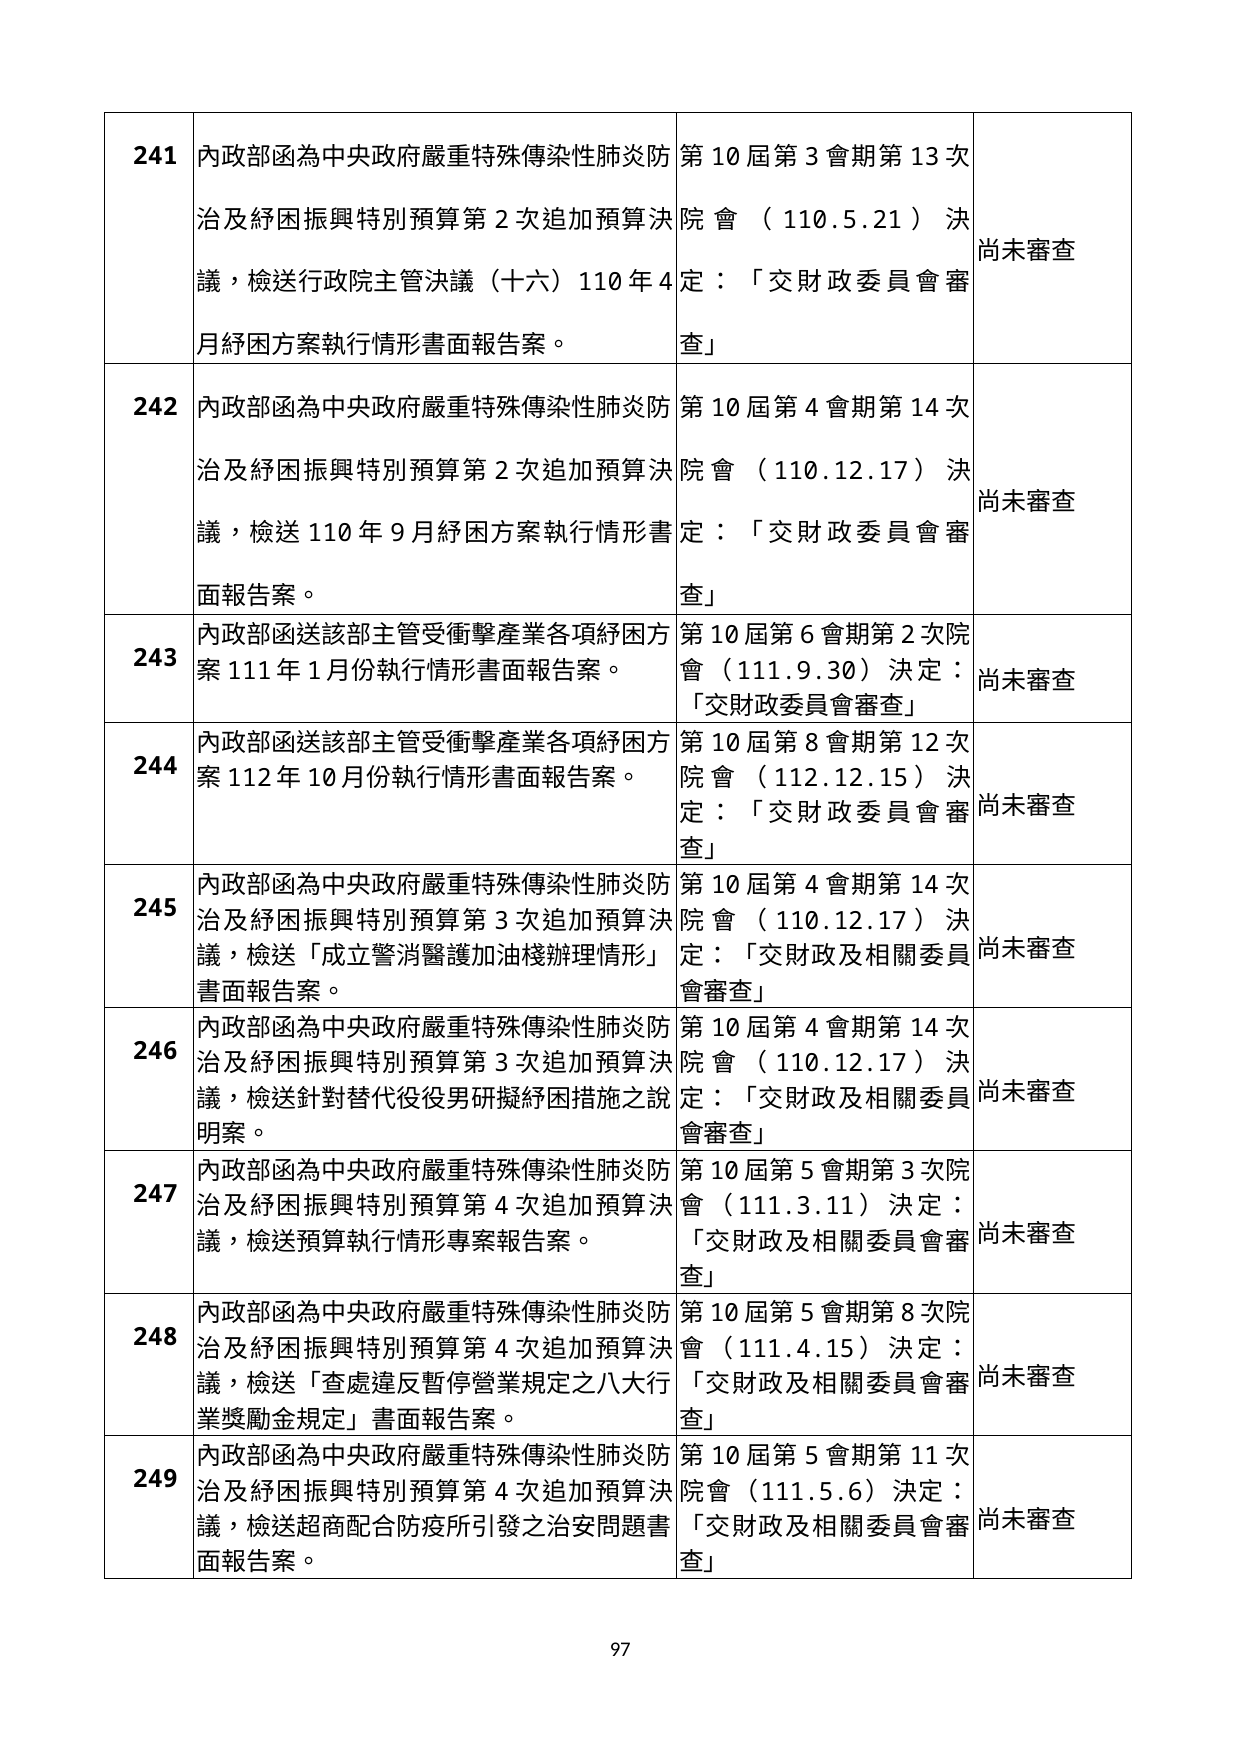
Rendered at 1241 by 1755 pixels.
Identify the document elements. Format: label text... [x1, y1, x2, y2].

table_cell 第10屆第4會期第14次院會（110.12.17）決定：「交財政委員會審查」 [677, 364, 973, 614]
table_cell [105, 615, 193, 722]
table_cell 第10屆第5會期第3次院會（111.3.11）決定：「交財政及相關委員會審查」 [677, 1151, 973, 1292]
table_cell 第10屆第8會期第12次院會（112.12.15）決定：「交財政委員會審查」 [677, 723, 973, 864]
table_cell 內政部函送該部主管受衝擊產業各項紓困方案111年1月份執行情形書面報告案。 [194, 615, 676, 722]
table_cell 尚未審查 [974, 1151, 1131, 1292]
table_cell 第10屆第6會期第2次院會（111.9.30）決定：「交財政委員會審查」 [677, 615, 973, 722]
table_cell [1132, 1150, 1136, 1292]
table_cell 尚未審查 [974, 1008, 1131, 1150]
table_cell [105, 1436, 193, 1578]
table_cell 內政部函為中央政府嚴重特殊傳染性肺炎防治及紓困振興特別預算第2次追加預算決議，檢送行政院主管決議（十六）110年4月紓困方案執行情形書面報告案。 [194, 113, 676, 363]
table_cell 內政部函為中央政府嚴重特殊傳染性肺炎防治及紓困振興特別預算第4次追加預算決議，檢送「查處違反暫停營業規定之八大行業獎勵金規定」書面報告案。 [194, 1294, 676, 1435]
table_cell 內政部函為中央政府嚴重特殊傳染性肺炎防治及紓困振興特別預算第4次追加預算決議，檢送超商配合防疫所引發之治安問題書面報告案。 [194, 1436, 676, 1578]
table_cell 尚未審查 [974, 1436, 1131, 1578]
table_cell [105, 1294, 193, 1435]
table_cell [1132, 1435, 1136, 1578]
table_cell [105, 364, 193, 614]
table_cell 內政部函送該部主管受衝擊產業各項紓困方案112年10月份執行情形書面報告案。 [194, 723, 676, 864]
table_cell [1132, 1007, 1136, 1150]
table_cell 內政部函為中央政府嚴重特殊傳染性肺炎防治及紓困振興特別預算第4次追加預算決議，檢送預算執行情形專案報告案。 [194, 1151, 676, 1292]
table_cell 內政部函為中央政府嚴重特殊傳染性肺炎防治及紓困振興特別預算第3次追加預算決議，檢送「成立警消醫護加油棧辦理情形」書面報告案。 [194, 865, 676, 1007]
table_cell 尚未審查 [974, 723, 1131, 864]
table_cell [105, 865, 193, 1007]
table_cell 尚未審查 [974, 615, 1131, 722]
table_cell 第10屆第4會期第14次院會（110.12.17）決定：「交財政及相關委員會審查」 [677, 865, 973, 1007]
table_cell [105, 1151, 193, 1292]
table_cell 尚未審查 [974, 865, 1131, 1007]
table_cell [105, 1008, 193, 1150]
table_cell 尚未審查 [974, 364, 1131, 614]
table_cell 內政部函為中央政府嚴重特殊傳染性肺炎防治及紓困振興特別預算第2次追加預算決議，檢送110年9月紓困方案執行情形書面報告案。 [194, 364, 676, 614]
table_cell [105, 723, 193, 864]
table_cell 第10屆第5會期第11次院會（111.5.6）決定：「交財政及相關委員會審查」 [677, 1436, 973, 1578]
table_cell 第10屆第3會期第13次院會（110.5.21）決定：「交財政委員會審查」 [677, 113, 973, 363]
table_cell 第10屆第5會期第8次院會（111.4.15）決定：「交財政及相關委員會審查」 [677, 1294, 973, 1435]
table_cell [1132, 112, 1136, 363]
table_cell [105, 113, 193, 363]
table_cell 尚未審查 [974, 1294, 1131, 1435]
table_cell [1132, 722, 1136, 864]
table_cell [1132, 363, 1136, 614]
table_cell [1132, 614, 1136, 722]
table_cell 內政部函為中央政府嚴重特殊傳染性肺炎防治及紓困振興特別預算第3次追加預算決議，檢送針對替代役役男研擬紓困措施之說明案。 [194, 1008, 676, 1150]
table_cell 尚未審查 [974, 113, 1131, 363]
table_cell [1132, 864, 1136, 1007]
table_cell 第10屆第4會期第14次院會（110.12.17）決定：「交財政及相關委員會審查」 [677, 1008, 973, 1150]
table_cell [1132, 1293, 1136, 1435]
